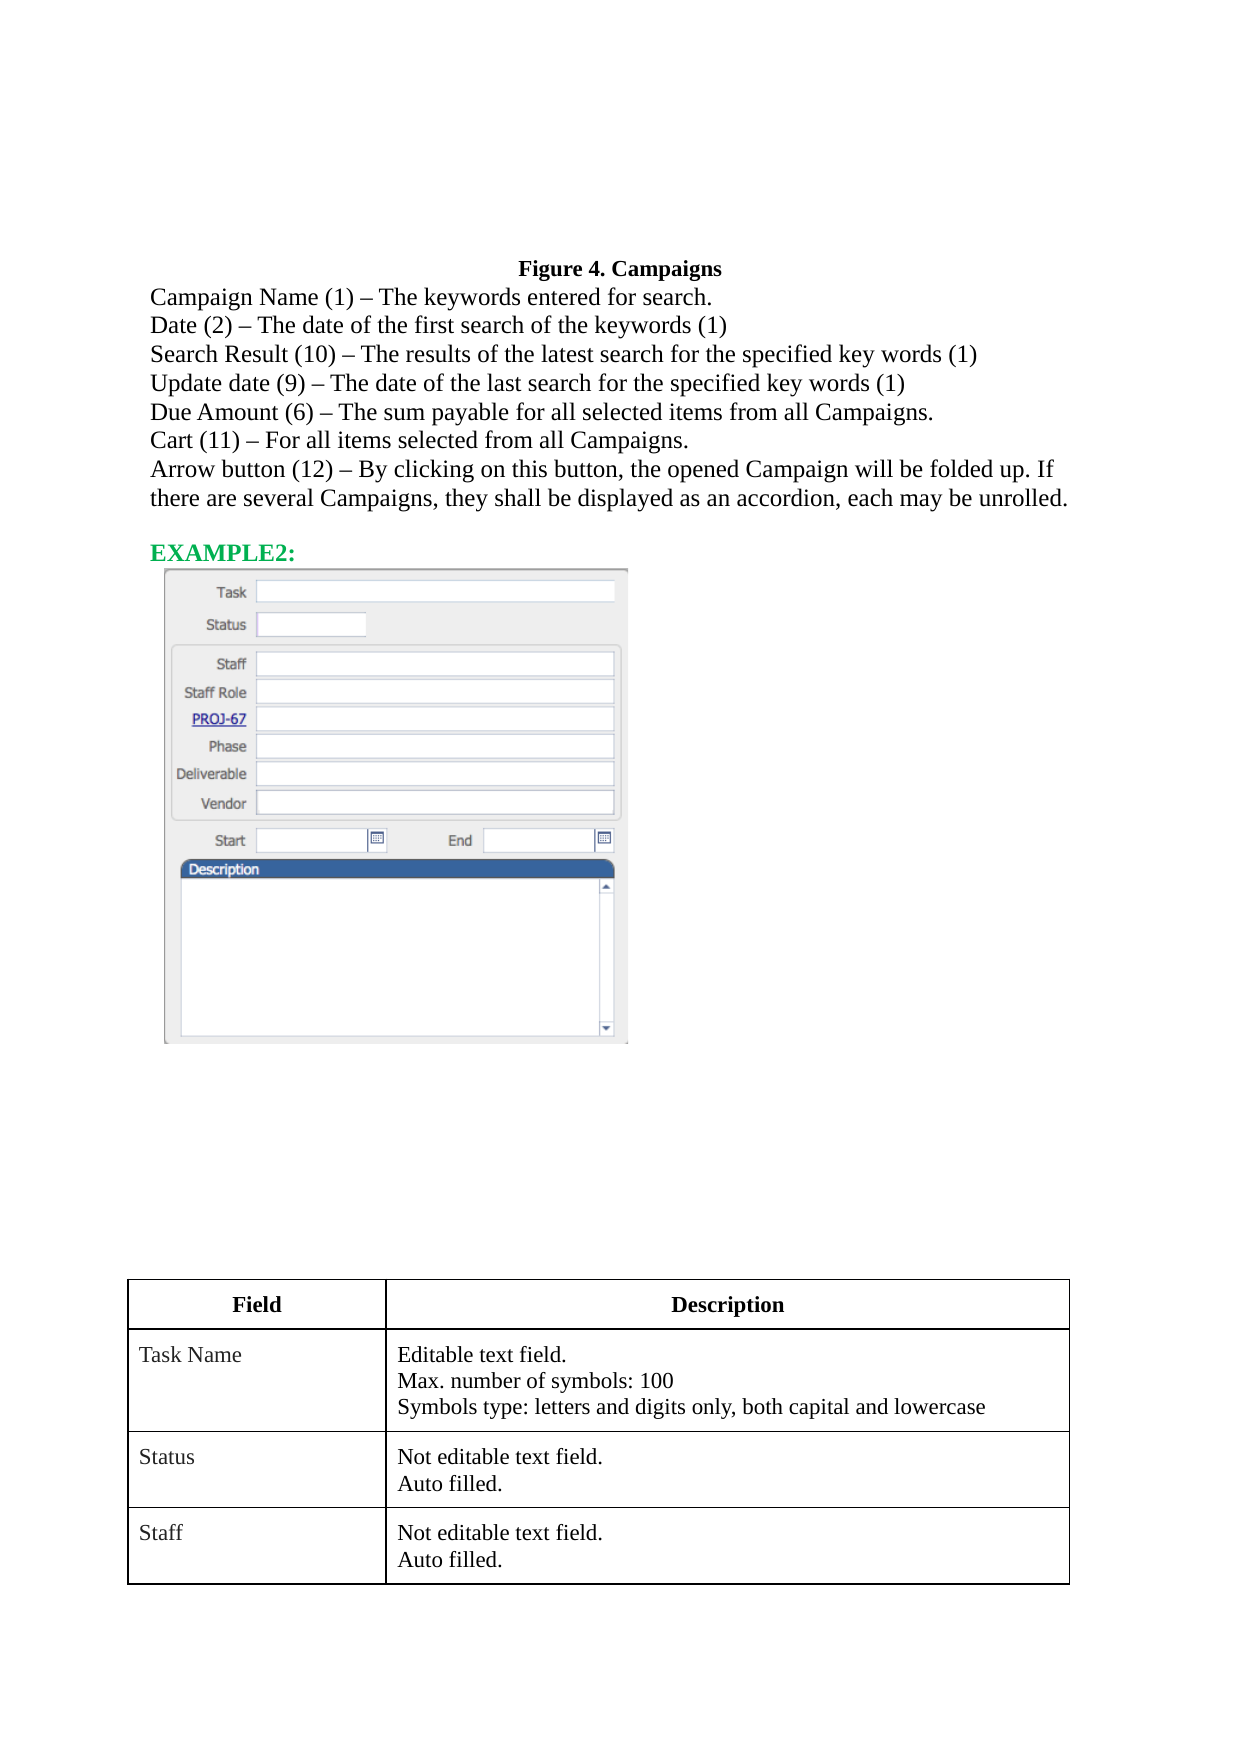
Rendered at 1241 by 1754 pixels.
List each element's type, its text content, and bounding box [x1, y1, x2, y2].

table_cell Staff [129, 1508, 385, 1583]
text Date (2) – The date of the first search of the keywords (1) [150, 311, 1090, 339]
table_header Field [129, 1280, 385, 1328]
table_cell Status [129, 1432, 385, 1507]
text Update date (9) – The date of the last search for the specified key words (1) [150, 368, 1090, 397]
text Campaign Name (1) – The keywords entered for search. [150, 282, 1090, 311]
text EXAMPLE2: [150, 538, 1090, 567]
table_cell Task Name [129, 1330, 385, 1431]
text Arrow button (12) – By clicking on this button, the opened Campaign will be folded up. If there are several Campaigns, they shall be displayed as an accordion, each may be unrolled. [150, 454, 1090, 512]
table_cell Editable text field. Max. number of symbols: 100 Symbols type: letters and digits only, both capital and lowercase [387, 1330, 1069, 1431]
table_header Description [387, 1280, 1069, 1328]
table_cell Not editable text field. Auto filled. [387, 1508, 1069, 1583]
text Search Result (10) – The results of the latest search for the specified key words (1) [150, 339, 1090, 368]
table_cell Not editable text field. Auto filled. [387, 1432, 1069, 1507]
text Figure 4. Campaigns [150, 255, 1090, 282]
text Cart (11) – For all items selected from all Campaigns. [150, 426, 1090, 454]
text Due Amount (6) – The sum payable for all selected items from all Campaigns. [150, 397, 1090, 426]
